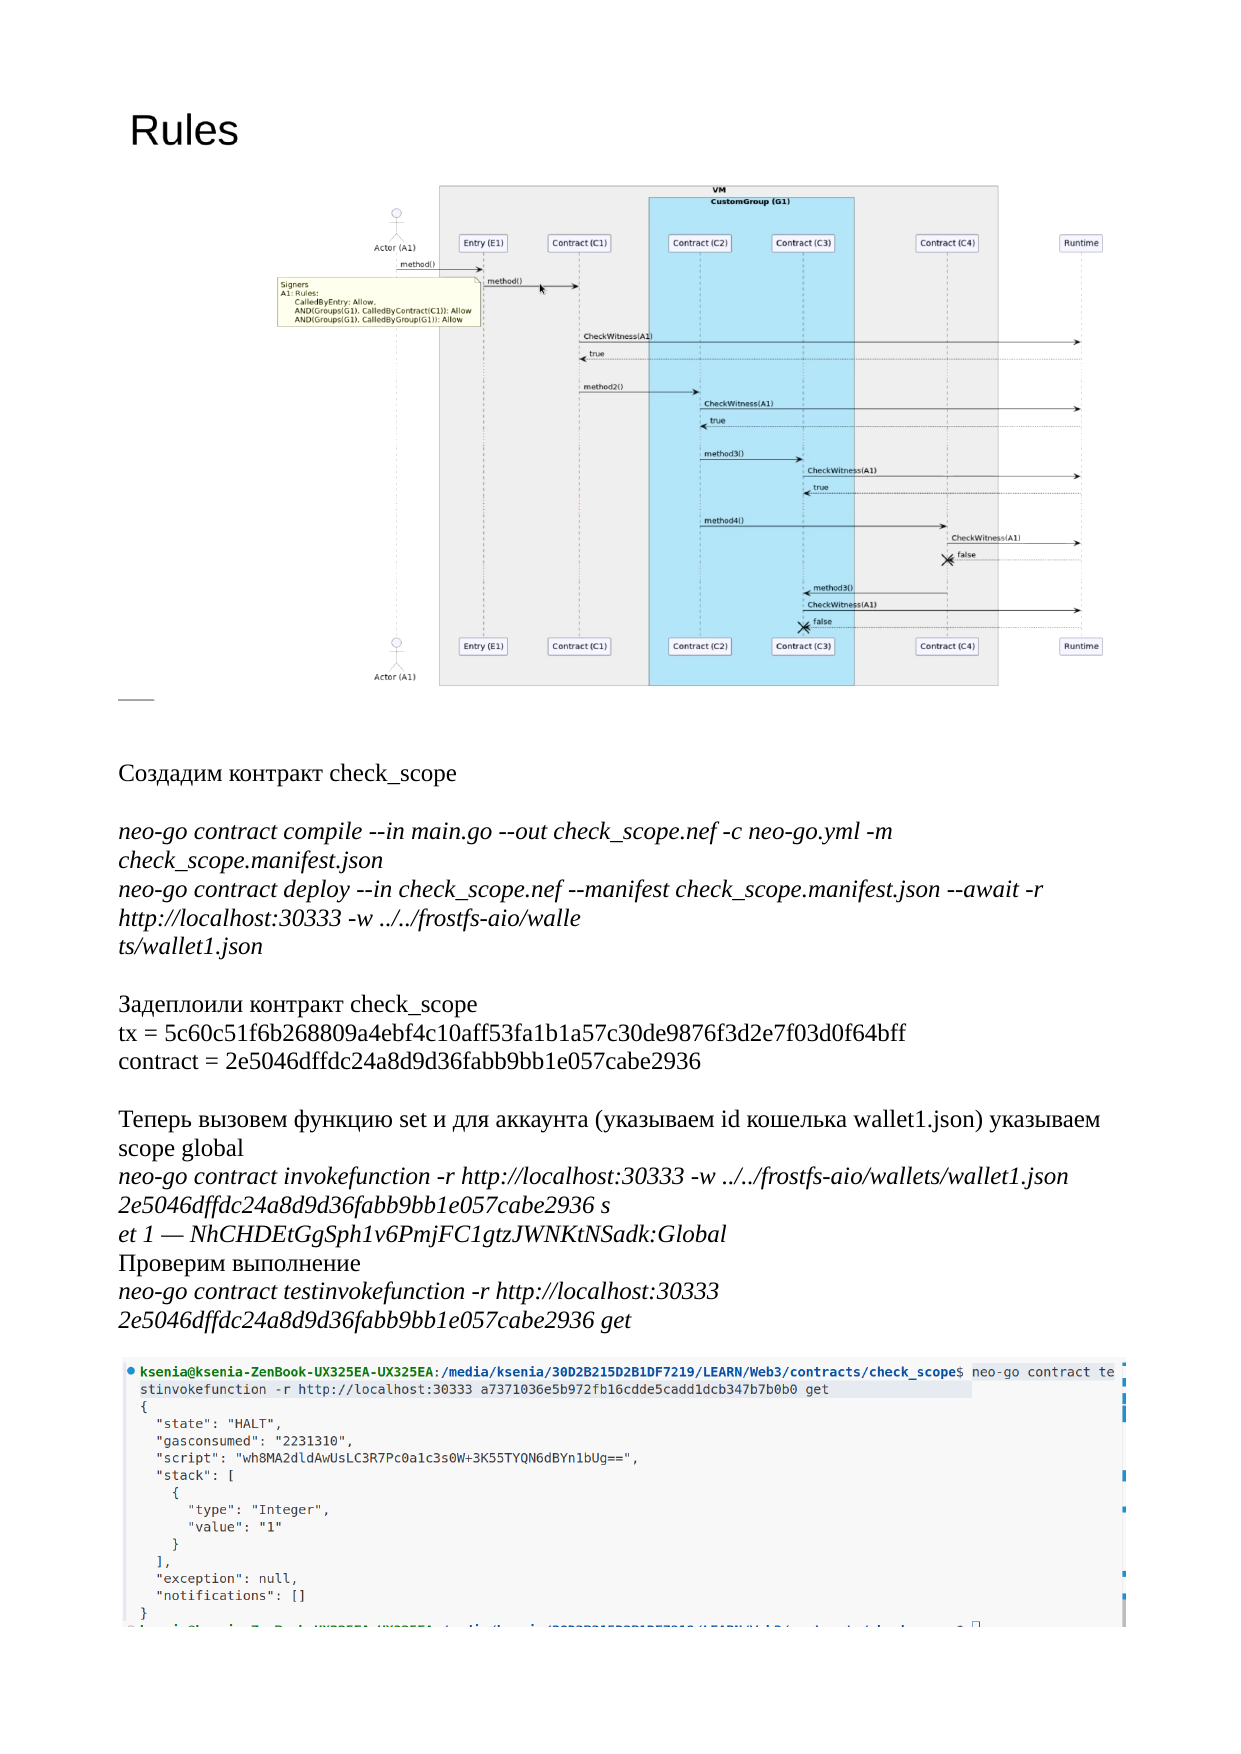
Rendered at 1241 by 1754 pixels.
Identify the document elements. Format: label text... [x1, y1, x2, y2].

text neo-go contract invokefunction -r http://localhost:30333 -w ../../frostfs-aio/wallets/wallet1.json 2e5046dffdc24a8d9d36fabb9bb1e057cabe2936 s [118, 1161, 1122, 1219]
text neo-go contract deploy --in check_scope.nef --manifest check_scope.manifest.json --await -r http://localhost:30333 -w ../../frostfs-aio/walle [118, 874, 1122, 931]
text Теперь вызовем функцию set и для аккаунта (указываем id кошелька wallet1.json) указываем scope global [118, 1104, 1122, 1161]
text Задеплоили контракт check_scope [118, 989, 1122, 1018]
text neo-go contract testinvokefunction -r http://localhost:30333 2e5046dffdc24a8d9d36fabb9bb1e057cabe2936 get [118, 1276, 1122, 1334]
text neo-go contract compile --in main.go --out check_scope.nef -c neo-go.yml -m check_scope.manifest.json [118, 816, 1122, 874]
text tx = 5c60c51f6b268809a4ebf4c10aff53fa1b1a57c30de9876f3d2e7f03d0f64bff [118, 1018, 1122, 1046]
text contract = 2e5046dffdc24a8d9d36fabb9bb1e057cabe2936 [118, 1046, 1122, 1075]
text et 1 — NhCHDEtGgSph1v6PmjFC1gtzJWNKtNSadk:Global [118, 1219, 1122, 1248]
picture [122, 1357, 1126, 1627]
text Создадим контракт check_scope [118, 758, 1122, 787]
text ts/wallet1.json [118, 931, 1122, 960]
text Проверим выполнение [118, 1248, 1122, 1276]
picture [118, 92, 1123, 701]
